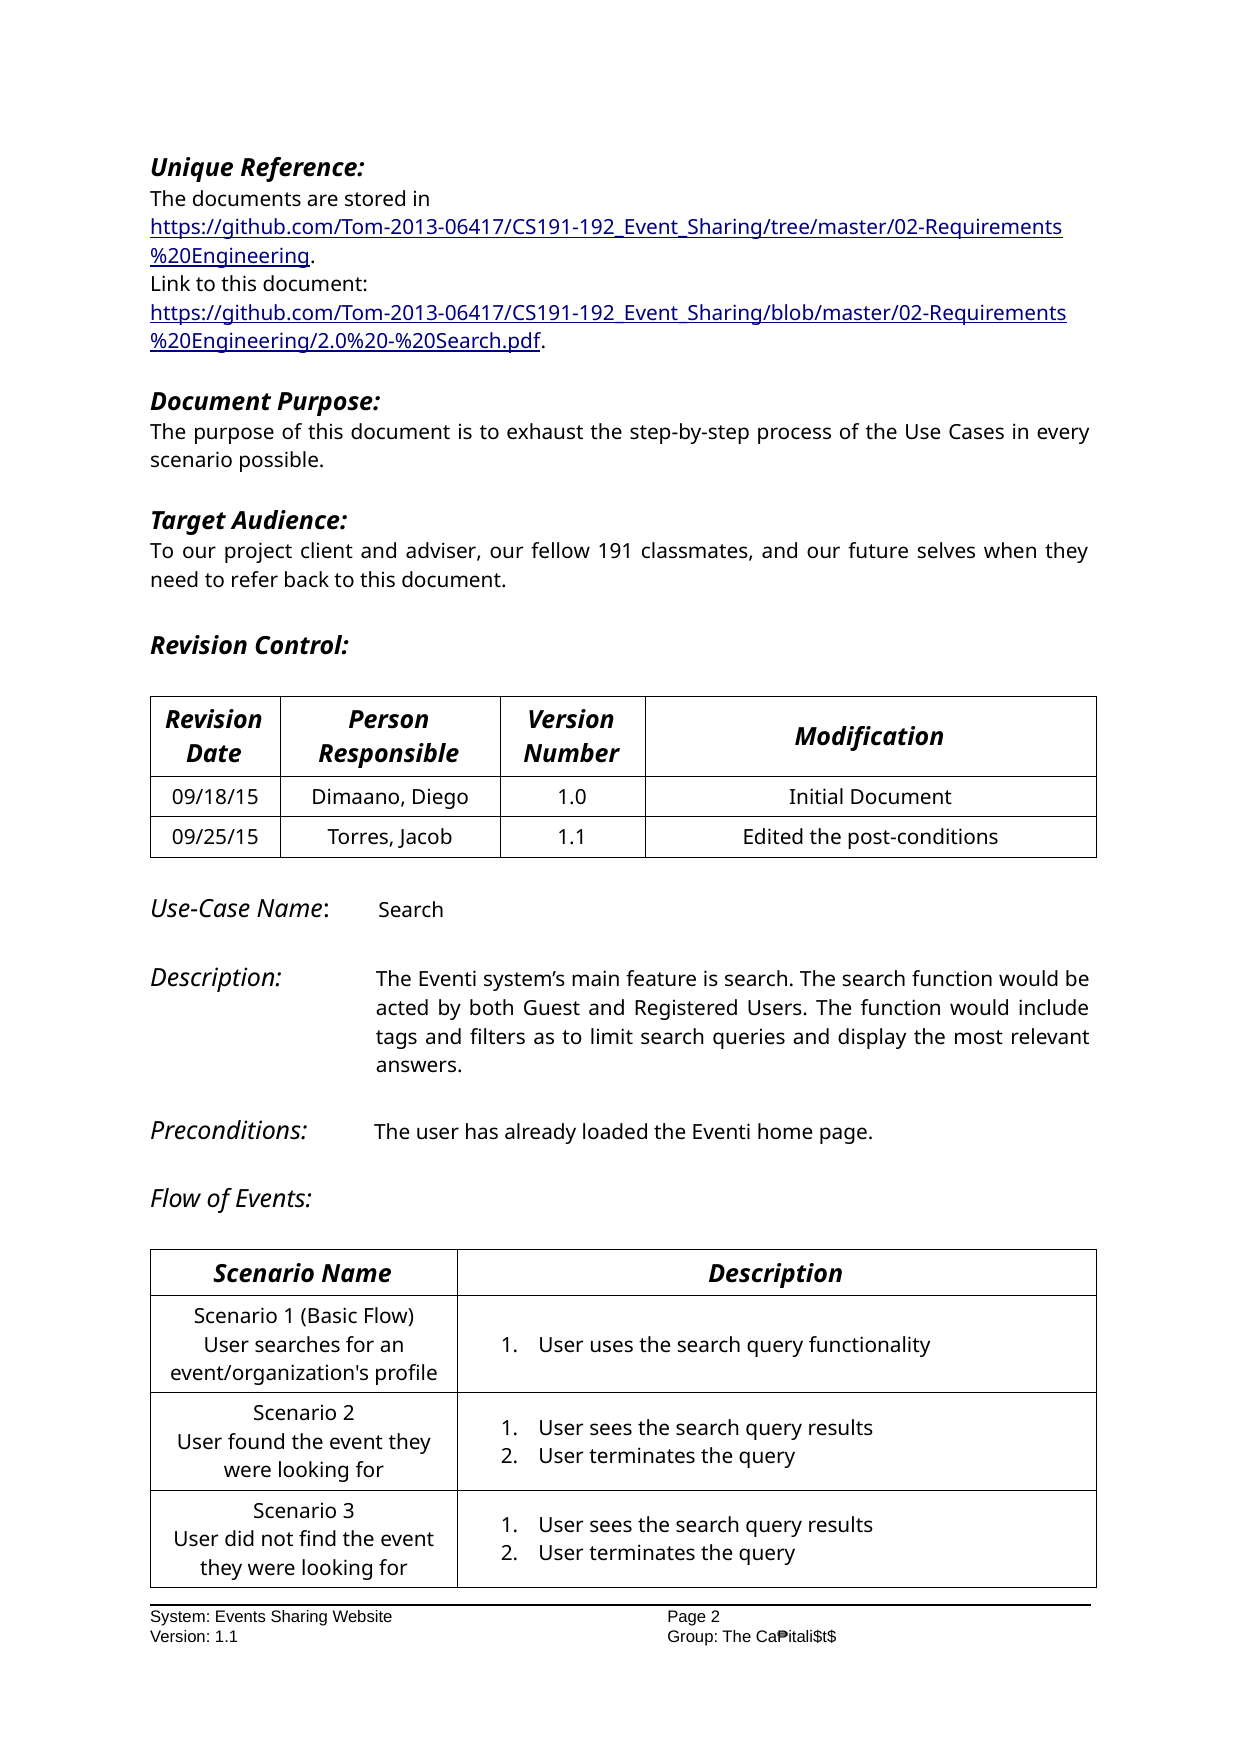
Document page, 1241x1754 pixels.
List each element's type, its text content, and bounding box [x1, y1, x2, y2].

table_header Modification [646, 697, 1096, 776]
table_header Description [458, 1250, 1096, 1295]
table_cell 09/25/15 [151, 817, 280, 857]
table_cell Torres, Jacob [281, 817, 500, 857]
text Flow of Events: [150, 1181, 1091, 1215]
table_header Scenario Name [151, 1250, 457, 1295]
table_cell 09/18/15 [151, 777, 280, 816]
table_cell Edited the post-conditions [646, 817, 1096, 857]
table_header Version Number [501, 697, 645, 776]
table_cell User sees the search query results User terminates the query [458, 1393, 1096, 1489]
table_cell Dimaano, Diego [281, 777, 500, 816]
table_cell User sees the search query results User terminates the query [458, 1491, 1096, 1587]
table_cell 1.1 [501, 817, 645, 857]
table_cell Initial Document [646, 777, 1096, 816]
table_header Revision Date [151, 697, 280, 776]
text To our project client and adviser, our fellow 191 classmates, and our future selves when they need to refer back to this document. [150, 537, 1091, 593]
text Description: The Eventi system’s main feature is search. The search function would be acted by both Guest and Registered Users. The function would include tags and filters as to limit search queries and display the most relevant answers. [150, 959, 1091, 1079]
table_cell Scenario 3 User did not find the event they were looking for [151, 1491, 457, 1587]
subtitle Document Purpose: [150, 383, 1091, 417]
table_cell User uses the search query functionality [458, 1296, 1096, 1392]
table_cell Scenario 1 (Basic Flow) User searches for an event/organization's profile [151, 1296, 457, 1392]
subtitle Revision Control: [150, 627, 1091, 662]
text Preconditions: The user has already loaded the Eventi home page. [150, 1113, 1091, 1147]
table_cell Scenario 2 User found the event they were looking for [151, 1393, 457, 1489]
text Use-Case Name: Search [150, 891, 1091, 925]
subtitle Unique Reference: [150, 150, 1091, 184]
subtitle The documents are stored in https://github.com/Tom-2013-06417/CS191-192_Event_Sharing/tree/master/02-Requirements%20Engineering. [150, 184, 1091, 269]
subtitle Target Audience: [150, 502, 1091, 537]
table_header Person Responsible [281, 697, 500, 776]
subtitle Link to this document: https://github.com/Tom-2013-06417/CS191-192_Event_Sharing/blob/master/02-Requirements%20Engineering/2.0%20-%20Search.pdf. [150, 269, 1091, 355]
table_cell 1.0 [501, 777, 645, 816]
subtitle The purpose of this document is to exhaust the step-by-step process of the Use Cases in every scenario possible. [150, 417, 1091, 474]
